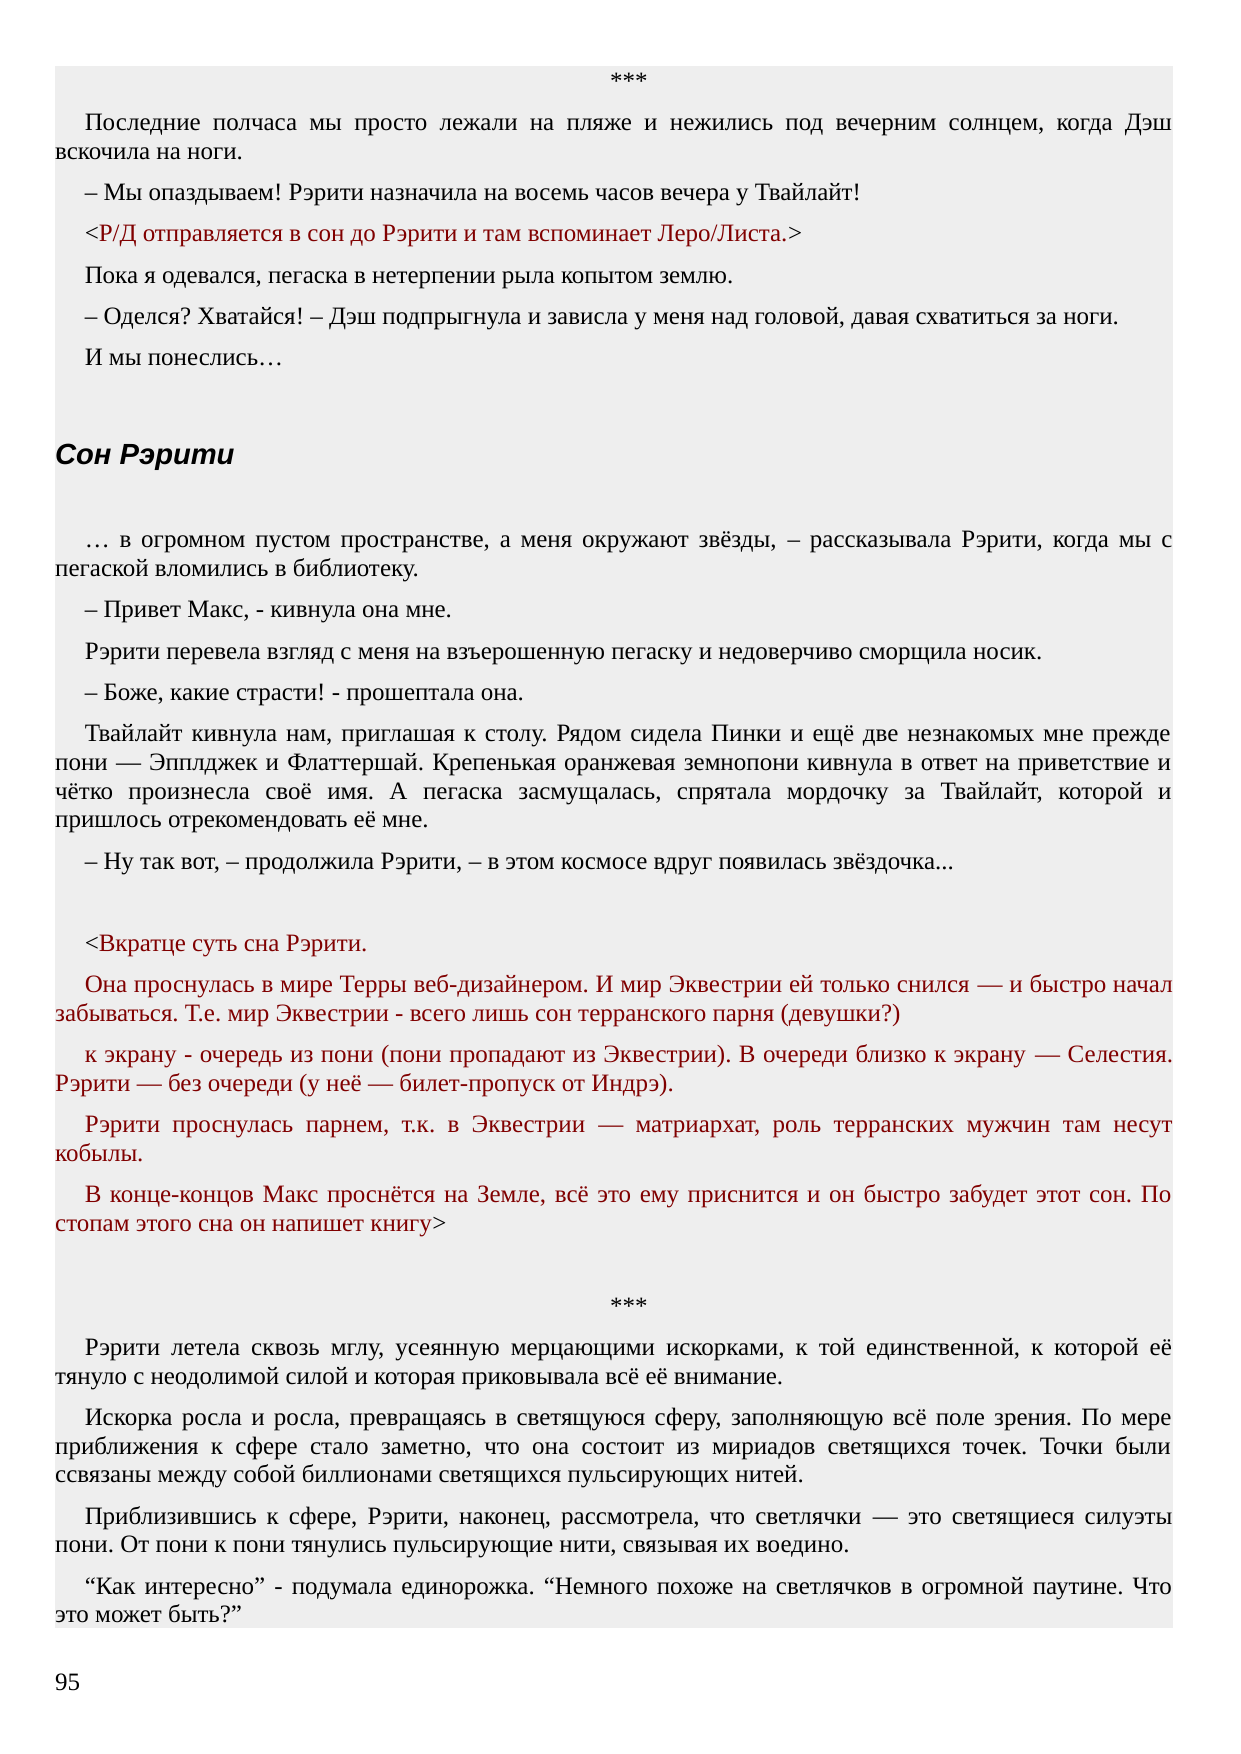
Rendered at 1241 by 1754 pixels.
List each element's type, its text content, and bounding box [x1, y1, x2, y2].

text Последние полчаса мы просто лежали на пляже и нежились под вечерним солнцем, когда Дэш вскочила на ноги. [55, 107, 1173, 165]
text <Вкратце суть сна Рэрити. [55, 928, 1173, 957]
text *** [55, 1291, 1173, 1319]
text – Мы опаздываем! Рэрити назначила на восемь часов вечера у Твайлайт! [55, 177, 1173, 206]
text к экрану - очередь из пони (пони пропадают из Эквестрии). В очереди близко к экрану — Селестия. Рэрити — без очереди (у неё — билет-пропуск от Индрэ). [55, 1039, 1173, 1097]
text – Привет Макс, - кивнула она мне. [55, 594, 1173, 623]
text Пока я одевался, пегаска в нетерпении рыла копытом землю. [55, 260, 1173, 288]
text – Оделся? Хватайся! – Дэш подпрыгнула и зависла у меня над головой, давая схватиться за ноги. [55, 301, 1173, 330]
text Рэрити перевела взгляд с меня на взъерошенную пегаску и недоверчиво сморщила носик. [55, 636, 1173, 664]
text … в огромном пустом пространстве, а меня окружают звёзды, – рассказывала Рэрити, когда мы с пегаской вломились в библиотеку. [55, 524, 1173, 582]
text Рэрити проснулась парнем, т.к. в Эквестрии — матриархат, роль терранских мужчин там несут кобылы. [55, 1109, 1173, 1167]
text В конце-концов Макс проснётся на Земле, всё это ему приснится и он быстро забудет этот сон. По стопам этого сна он напишет книгу> [55, 1179, 1173, 1237]
text <Р/Д отправляется в сон до Рэрити и там вспоминает Леро/Листа.> [55, 218, 1173, 247]
text Она проснулась в мире Терры веб-дизайнером. И мир Эквестрии ей только снился — и быстро начал забываться. Т.е. мир Эквестрии - всего лишь сон терранского парня (девушки?) [55, 969, 1173, 1027]
text “Как интересно” - подумала единорожка. “Немного похоже на светлячков в огромной паутине. Что это может быть?” [55, 1571, 1173, 1628]
text – Боже, какие страсти! - прошептала она. [55, 677, 1173, 706]
text Рэрити летела сквозь мглу, усеянную мерцающими искорками, к той единственной, к которой её тянуло с неодолимой силой и которая приковывала всё её внимание. [55, 1332, 1173, 1389]
text Приблизившись к сфере, Рэрити, наконец, рассмотрела, что светлячки — это светящиеся силуэты пони. От пони к пони тянулись пульсирующие нити, связывая их воедино. [55, 1501, 1173, 1558]
text – Ну так вот, – продолжила Рэрити, – в этом космосе вдруг появилась звёздочка... [55, 846, 1173, 874]
text Твайлайт кивнула нам, приглашая к столу. Рядом сидела Пинки и ещё две незнакомых мне прежде пони — Эпплджек и Флаттершай. Крепенькая оранжевая земнопони кивнула в ответ на приветствие и чётко произнесла своё имя. А пегаска засмущалась, спрятала мордочку за Твайлайт, которой и пришлось отрекомендовать её мне. [55, 718, 1173, 833]
text *** [55, 66, 1173, 95]
subtitle Сон Рэрити [55, 437, 1173, 471]
text Искорка росла и росла, превращаясь в светящуюся сферу, заполняющую всё поле зрения. По мере приближения к сфере стало заметно, что она состоит из мириадов светящихся точек. Точки были ссвязаны между собой биллионами светящихся пульсирующих нитей. [55, 1402, 1173, 1488]
text И мы понеслись… [55, 342, 1173, 371]
